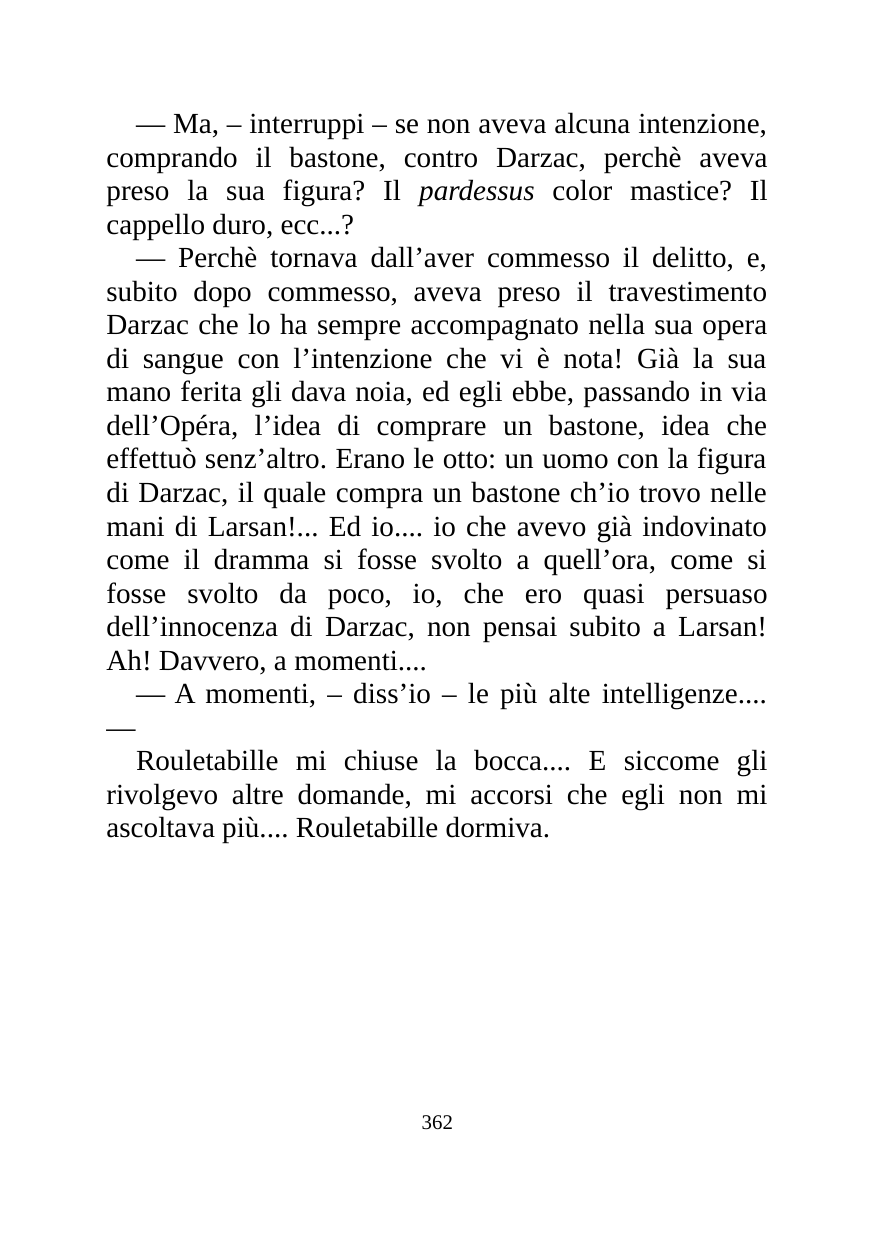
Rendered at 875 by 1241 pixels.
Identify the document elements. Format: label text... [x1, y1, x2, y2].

text Rouletabille mi chiuse la bocca.... E siccome gli rivolgevo altre domande, mi accorsi che egli non mi ascoltava più.... Rouletabille dormiva. [106, 743, 768, 844]
text — Perchè tornava dall’aver commesso il delitto, e, subito dopo commesso, aveva preso il travestimento Darzac che lo ha sempre accompagnato nella sua opera di sangue con l’intenzione che vi è nota! Già la sua mano ferita gli dava noia, ed egli ebbe, passando in via dell’Opéra, l’idea di comprare un bastone, idea che effettuò senz’altro. Erano le otto: un uomo con la figura di Darzac, il quale compra un bastone ch’io trovo nelle mani di Larsan!... Ed io.... io che avevo già indovinato come il dramma si fosse svolto a quell’ora, come si fosse svolto da poco, io, che ero quasi persuaso dell’innocenza di Darzac, non pensai subito a Larsan! Ah! Davvero, a momenti.... [106, 240, 768, 676]
text — Ma, – interruppi – se non aveva alcuna intenzione, comprando il bastone, contro Darzac, perchè aveva preso la sua figura? Il pardessus color mastice? Il cappello duro, ecc...? [106, 106, 768, 240]
text — A momenti, – diss’io – le più alte intelligenze.... — [106, 676, 768, 743]
